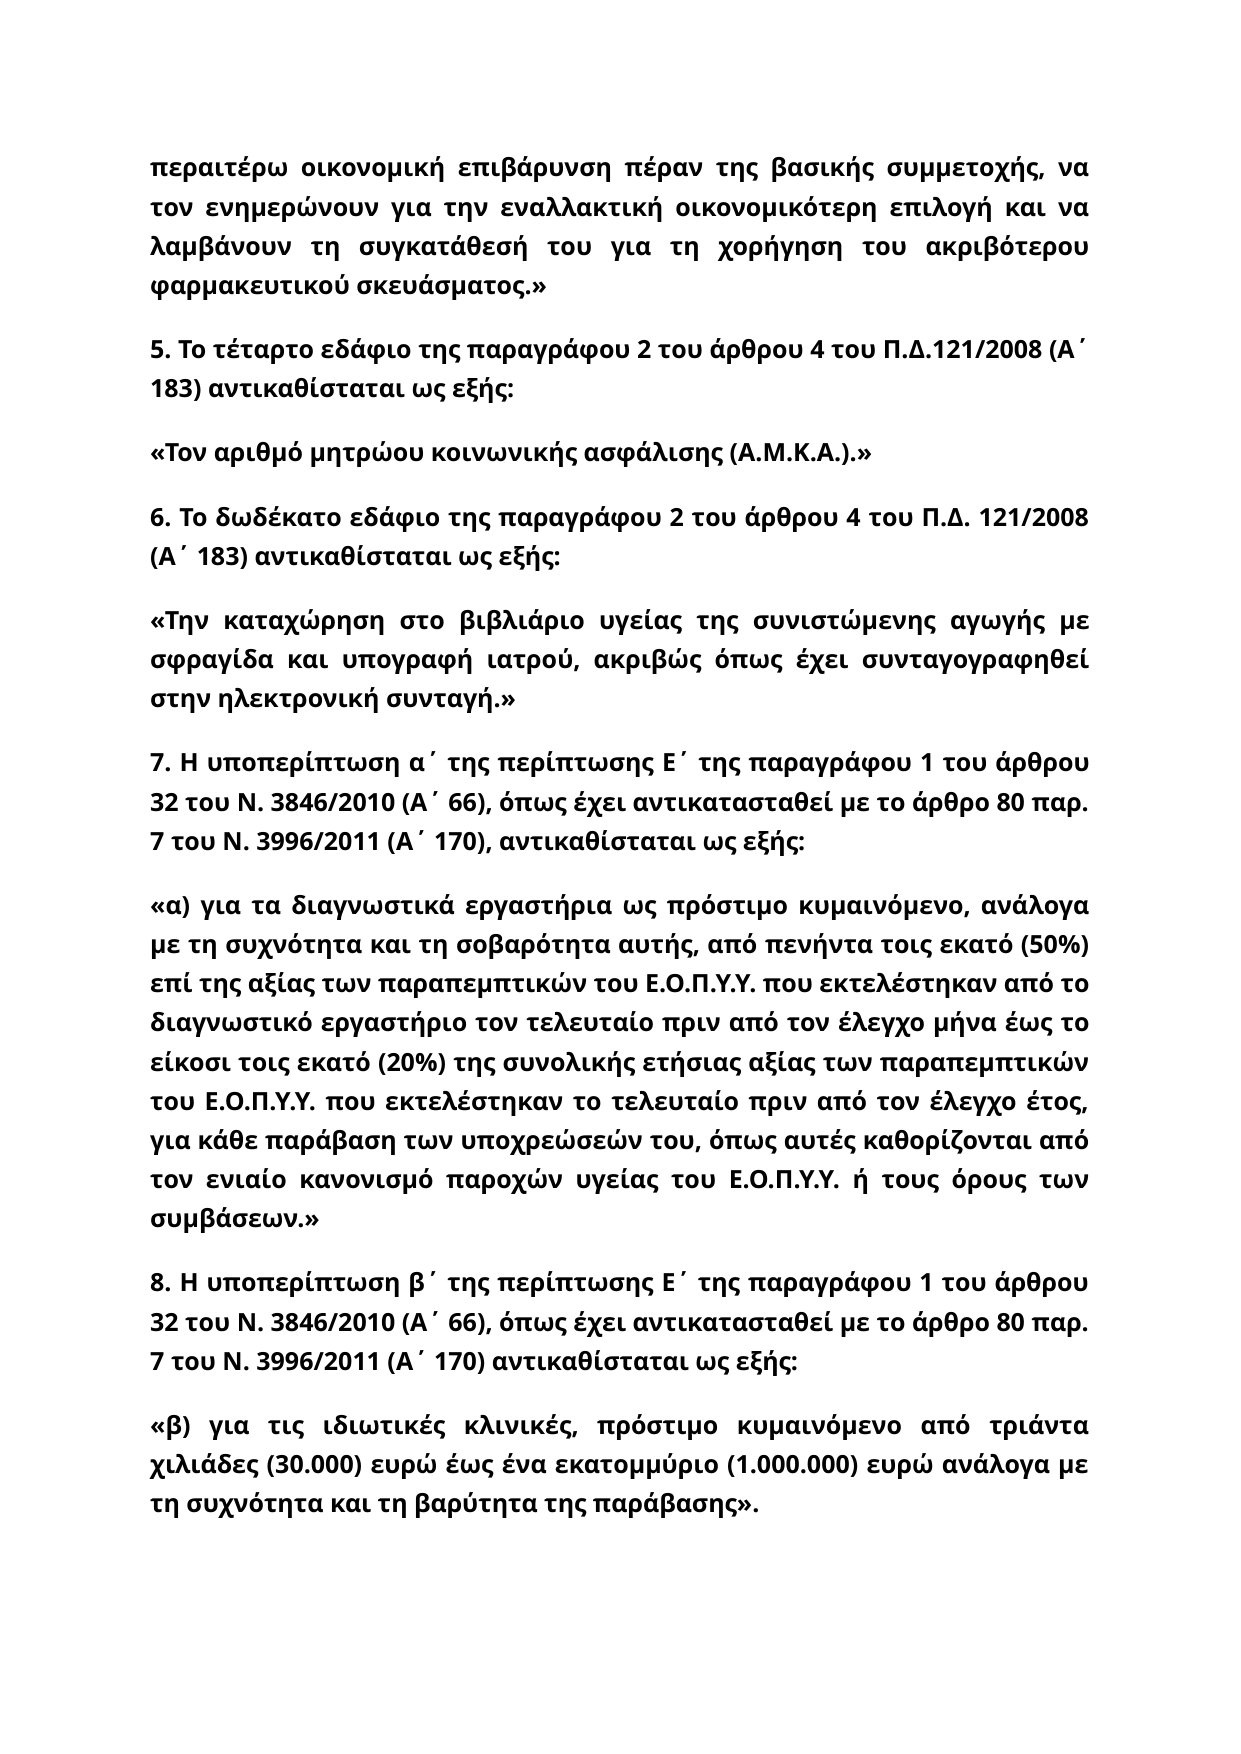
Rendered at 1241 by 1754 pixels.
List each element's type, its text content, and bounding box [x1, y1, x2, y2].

text 7. Η υποπερίπτωση α΄ της περίπτωσης Ε΄ της παραγράφου 1 του άρθρου 32 του Ν. 3846/2010 (Α΄ 66), όπως έχει αντικατασταθεί με το άρθρο 80 παρ. 7 του Ν. 3996/2011 (Α΄ 170), αντικαθίσταται ως εξής: [150, 745, 1090, 857]
text «β) για τις ιδιωτικές κλινικές, πρόστιμο κυμαινόμενο από τριάντα χιλιάδες (30.000) ευρώ έως ένα εκατομμύριο (1.000.000) ευρώ ανάλογα με τη συχνότητα και τη βαρύτητα της παράβασης». [150, 1407, 1090, 1520]
text «α) για τα διαγνωστικά εργαστήρια ως πρόστιμο κυμαινόμενο, ανάλογα με τη συχνότητα και τη σοβαρότητα αυτής, από πενήντα τοις εκατό (50%) επί της αξίας των παραπεμπτικών του Ε.Ο.Π.Υ.Υ. που εκτελέστηκαν από το διαγνωστικό εργαστήριο τον τελευταίο πριν από τον έλεγχο μήνα έως το είκοσι τοις εκατό (20%) της συνολικής ετήσιας αξίας των παραπεμπτικών του Ε.Ο.Π.Υ.Υ. που εκτελέστηκαν το τελευταίο πριν από τον έλεγχο έτος, για κάθε παράβαση των υποχρεώσεών του, όπως αυτές καθορίζονται από τον ενιαίο κανονισμό παροχών υγείας του Ε.Ο.Π.Υ.Υ. ή τους όρους των συμβάσεων.» [150, 887, 1090, 1235]
text «Τον αριθμό μητρώου κοινωνικής ασφάλισης (Α.Μ.Κ.Α.).» [150, 435, 1090, 469]
text «Την καταχώρηση στο βιβλιάριο υγείας της συνιστώμενης αγωγής με σφραγίδα και υπογραφή ιατρού, ακριβώς όπως έχει συνταγογραφηθεί στην ηλεκτρονική συνταγή.» [150, 602, 1090, 715]
text περαιτέρω οικονομική επιβάρυνση πέραν της βασικής συμμετοχής, να τον ενημερώνουν για την εναλλακτική οικονομικότερη επιλογή και να λαμβάνουν τη συγκατάθεσή του για τη χορήγηση του ακριβότερου φαρμακευτικού σκευάσματος.» [150, 150, 1090, 302]
text 5. Το τέταρτο εδάφιο της παραγράφου 2 του άρθρου 4 του Π.Δ.121/2008 (Α΄ 183) αντικαθίσταται ως εξής: [150, 332, 1090, 405]
text 6. Το δωδέκατο εδάφιο της παραγράφου 2 του άρθρου 4 του Π.Δ. 121/2008 (Α΄ 183) αντικαθίσταται ως εξής: [150, 499, 1090, 572]
text 8. Η υποπερίπτωση β΄ της περίπτωσης Ε΄ της παραγράφου 1 του άρθρου 32 του Ν. 3846/2010 (Α΄ 66), όπως έχει αντικατασταθεί με το άρθρο 80 παρ. 7 του Ν. 3996/2011 (Α΄ 170) αντικαθίσταται ως εξής: [150, 1265, 1090, 1377]
